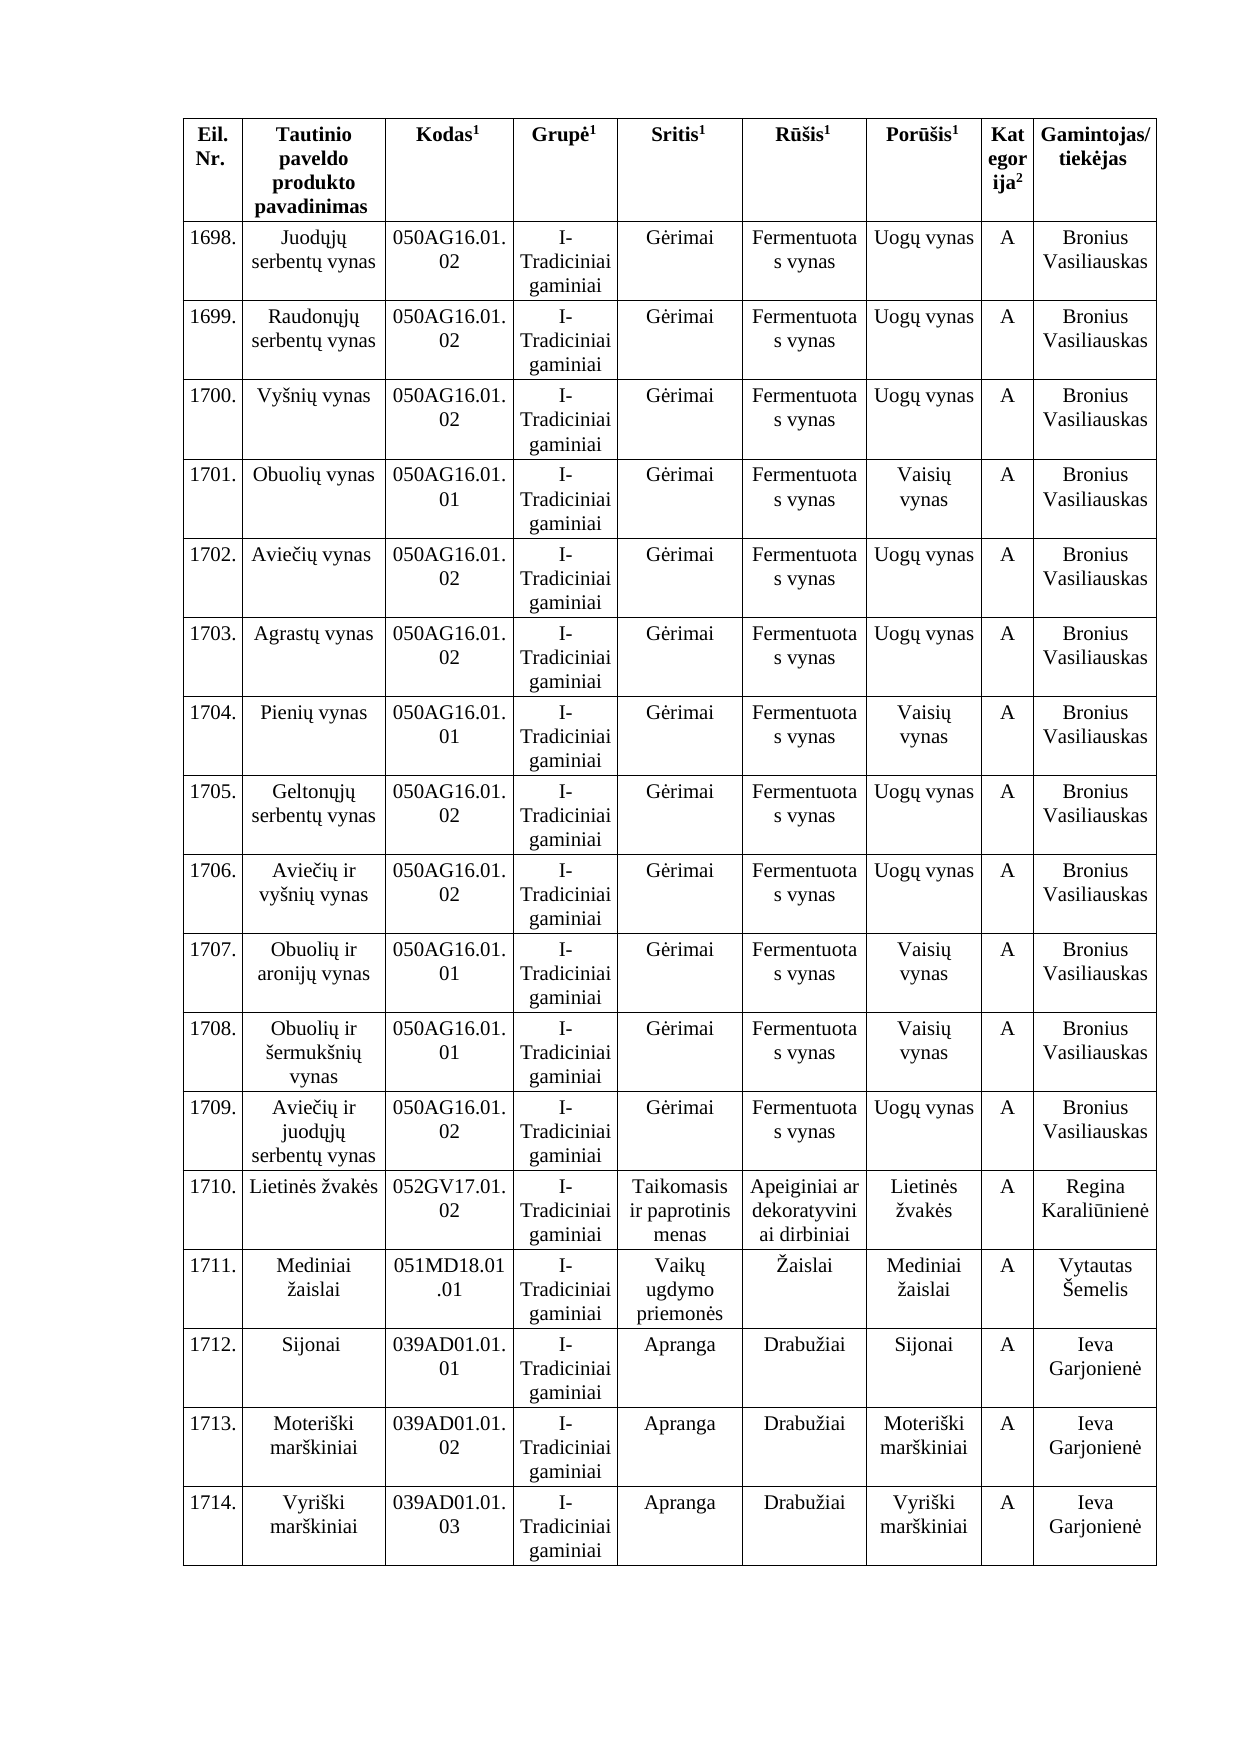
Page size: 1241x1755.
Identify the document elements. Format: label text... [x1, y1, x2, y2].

table_cell A [982, 934, 1033, 1012]
table_cell A [982, 222, 1033, 300]
table_cell 1703. [184, 618, 242, 696]
table_cell 1713. [184, 1408, 242, 1486]
table_cell 1705. [184, 776, 242, 854]
table_cell Uogų vynas [867, 380, 981, 458]
table_cell Fermentuotas vynas [743, 539, 866, 617]
table_cell Aviečių ir juodųjų serbentų vynas [243, 1092, 385, 1170]
table_cell Uogų vynas [867, 855, 981, 933]
table_cell Lietinės žvakės [867, 1171, 981, 1249]
table_cell Fermentuotas vynas [743, 776, 866, 854]
table_cell Fermentuotas vynas [743, 934, 866, 1012]
table_cell A [982, 539, 1033, 617]
table_cell Bronius Vasiliauskas [1034, 301, 1156, 379]
table_cell I-Tradiciniai gaminiai [514, 1013, 617, 1091]
table_cell 1707. [184, 934, 242, 1012]
table_cell Vaisių vynas [867, 460, 981, 537]
table_cell Gėrimai [618, 934, 742, 1012]
table_cell I-Tradiciniai gaminiai [514, 1329, 617, 1407]
table_cell Apranga [618, 1408, 742, 1486]
table_cell 1704. [184, 697, 242, 775]
table_cell 1710. [184, 1171, 242, 1249]
table_cell I-Tradiciniai gaminiai [514, 222, 617, 300]
table_cell Bronius Vasiliauskas [1034, 460, 1156, 537]
table_cell Obuolių ir aronijų vynas [243, 934, 385, 1012]
table_cell Gėrimai [618, 1092, 742, 1170]
table_header Kategorija2 [982, 119, 1033, 221]
table_cell Uogų vynas [867, 1092, 981, 1170]
table_cell Agrastų vynas [243, 618, 385, 696]
table_cell Bronius Vasiliauskas [1034, 1013, 1156, 1091]
table_cell 050AG16.01.02 [386, 1092, 513, 1170]
table_cell Vaisių vynas [867, 697, 981, 775]
table_cell Lietinės žvakės [243, 1171, 385, 1249]
table_cell I-Tradiciniai gaminiai [514, 380, 617, 458]
table_cell Vaisių vynas [867, 934, 981, 1012]
table_cell Fermentuotas vynas [743, 618, 866, 696]
table_cell Gėrimai [618, 1013, 742, 1091]
table_cell Ieva Garjonienė [1034, 1487, 1156, 1565]
table_cell Fermentuotas vynas [743, 1013, 866, 1091]
table_cell 050AG16.01.01 [386, 460, 513, 537]
table_cell A [982, 1092, 1033, 1170]
table_cell 039AD01.01.02 [386, 1408, 513, 1486]
table_header Tautinio paveldo produkto pavadinimas [243, 119, 385, 221]
table_cell Uogų vynas [867, 776, 981, 854]
table_cell Geltonųjų serbentų vynas [243, 776, 385, 854]
table_cell 1714. [184, 1487, 242, 1565]
table_cell Apeiginiai ar dekoratyviniai dirbiniai [743, 1171, 866, 1249]
table_cell Vaisių vynas [867, 1013, 981, 1091]
table_cell Gėrimai [618, 301, 742, 379]
table_cell Apranga [618, 1487, 742, 1565]
table_cell Vaikų ugdymo priemonės [618, 1250, 742, 1328]
table_cell A [982, 697, 1033, 775]
table_cell 052GV17.01.02 [386, 1171, 513, 1249]
table_cell Uogų vynas [867, 222, 981, 300]
table_header Porūšis1 [867, 119, 981, 221]
table_header Sritis1 [618, 119, 742, 221]
table_cell Uogų vynas [867, 618, 981, 696]
table_cell A [982, 380, 1033, 458]
table_cell I-Tradiciniai gaminiai [514, 855, 617, 933]
table_cell 039AD01.01.01 [386, 1329, 513, 1407]
table_cell Fermentuotas vynas [743, 697, 866, 775]
table_cell Bronius Vasiliauskas [1034, 697, 1156, 775]
table_cell 1701. [184, 460, 242, 537]
table_cell I-Tradiciniai gaminiai [514, 776, 617, 854]
table_cell 1699. [184, 301, 242, 379]
table_cell Taikomasis ir paprotinis menas [618, 1171, 742, 1249]
table_cell Bronius Vasiliauskas [1034, 776, 1156, 854]
table_cell A [982, 1250, 1033, 1328]
table_cell Aviečių vynas [243, 539, 385, 617]
table_cell I-Tradiciniai gaminiai [514, 460, 617, 537]
table_cell I-Tradiciniai gaminiai [514, 697, 617, 775]
table_cell 1700. [184, 380, 242, 458]
table_cell Gėrimai [618, 222, 742, 300]
table_cell I-Tradiciniai gaminiai [514, 618, 617, 696]
table_cell Vyšnių vynas [243, 380, 385, 458]
table_cell A [982, 1171, 1033, 1249]
table_cell 050AG16.01.02 [386, 380, 513, 458]
table_cell Bronius Vasiliauskas [1034, 855, 1156, 933]
table_cell I-Tradiciniai gaminiai [514, 1171, 617, 1249]
table_header Grupė1 [514, 119, 617, 221]
table_cell Gėrimai [618, 380, 742, 458]
table_cell Gėrimai [618, 776, 742, 854]
table_cell 050AG16.01.02 [386, 776, 513, 854]
table_cell A [982, 776, 1033, 854]
table_cell Juodųjų serbentų vynas [243, 222, 385, 300]
table_cell Gėrimai [618, 539, 742, 617]
table_cell Ieva Garjonienė [1034, 1329, 1156, 1407]
table_header Rūšis1 [743, 119, 866, 221]
table_cell A [982, 1329, 1033, 1407]
table_cell I-Tradiciniai gaminiai [514, 1487, 617, 1565]
table_cell I-Tradiciniai gaminiai [514, 1092, 617, 1170]
table_cell Vyriški marškiniai [867, 1487, 981, 1565]
table_cell 050AG16.01.01 [386, 934, 513, 1012]
table_cell Drabužiai [743, 1487, 866, 1565]
table_cell A [982, 1487, 1033, 1565]
table_cell 1712. [184, 1329, 242, 1407]
table_cell Mediniai žaislai [243, 1250, 385, 1328]
table_cell Vyriški marškiniai [243, 1487, 385, 1565]
table_cell Raudonųjų serbentų vynas [243, 301, 385, 379]
table_cell 050AG16.01.02 [386, 855, 513, 933]
table_cell A [982, 1408, 1033, 1486]
table_cell Aviečių ir vyšnių vynas [243, 855, 385, 933]
table_cell Regina Karaliūnienė [1034, 1171, 1156, 1249]
table_header Kodas1 [386, 119, 513, 221]
table_cell Fermentuotas vynas [743, 380, 866, 458]
table_cell A [982, 301, 1033, 379]
table_cell 050AG16.01.02 [386, 618, 513, 696]
table_cell Mediniai žaislai [867, 1250, 981, 1328]
table_cell Bronius Vasiliauskas [1034, 618, 1156, 696]
table_cell Ieva Garjonienė [1034, 1408, 1156, 1486]
table_cell I-Tradiciniai gaminiai [514, 1250, 617, 1328]
table_cell I-Tradiciniai gaminiai [514, 301, 617, 379]
table_cell 039AD01.01.03 [386, 1487, 513, 1565]
table_cell Bronius Vasiliauskas [1034, 222, 1156, 300]
table_cell Obuolių vynas [243, 460, 385, 537]
table_cell 1706. [184, 855, 242, 933]
table_cell Apranga [618, 1329, 742, 1407]
table_cell 050AG16.01.01 [386, 697, 513, 775]
table_cell 050AG16.01.02 [386, 301, 513, 379]
table_cell Bronius Vasiliauskas [1034, 380, 1156, 458]
table_cell Žaislai [743, 1250, 866, 1328]
table_cell 1698. [184, 222, 242, 300]
table_cell Vytautas Šemelis [1034, 1250, 1156, 1328]
table_cell Fermentuotas vynas [743, 460, 866, 537]
table_cell 1709. [184, 1092, 242, 1170]
table_cell Moteriški marškiniai [243, 1408, 385, 1486]
table_cell Sijonai [867, 1329, 981, 1407]
table_cell 050AG16.01.02 [386, 222, 513, 300]
table_cell A [982, 460, 1033, 537]
table_cell Fermentuotas vynas [743, 855, 866, 933]
table_cell A [982, 618, 1033, 696]
table_cell Bronius Vasiliauskas [1034, 934, 1156, 1012]
table_cell Sijonai [243, 1329, 385, 1407]
table_cell Bronius Vasiliauskas [1034, 1092, 1156, 1170]
table_cell I-Tradiciniai gaminiai [514, 539, 617, 617]
table_cell 1702. [184, 539, 242, 617]
table_cell 1708. [184, 1013, 242, 1091]
table_cell Bronius Vasiliauskas [1034, 539, 1156, 617]
table_cell A [982, 1013, 1033, 1091]
table_header Gamintojas/ tiekėjas [1034, 119, 1156, 221]
table_cell Uogų vynas [867, 301, 981, 379]
table_cell Fermentuotas vynas [743, 301, 866, 379]
table_header Eil. Nr. [184, 119, 242, 221]
table_cell I-Tradiciniai gaminiai [514, 934, 617, 1012]
table_cell Moteriški marškiniai [867, 1408, 981, 1486]
table_cell Gėrimai [618, 618, 742, 696]
table_cell 051MD18.01.01 [386, 1250, 513, 1328]
table_cell Gėrimai [618, 855, 742, 933]
table_cell 050AG16.01.01 [386, 1013, 513, 1091]
table_cell Fermentuotas vynas [743, 222, 866, 300]
table_cell Obuolių ir šermukšnių vynas [243, 1013, 385, 1091]
table_cell 1711. [184, 1250, 242, 1328]
table_cell 050AG16.01.02 [386, 539, 513, 617]
table_cell Uogų vynas [867, 539, 981, 617]
table_cell Fermentuotas vynas [743, 1092, 866, 1170]
table_cell Drabužiai [743, 1408, 866, 1486]
table_cell Drabužiai [743, 1329, 866, 1407]
table_cell Gėrimai [618, 460, 742, 537]
table_cell I-Tradiciniai gaminiai [514, 1408, 617, 1486]
table_cell A [982, 855, 1033, 933]
table_cell Pienių vynas [243, 697, 385, 775]
table_cell Gėrimai [618, 697, 742, 775]
